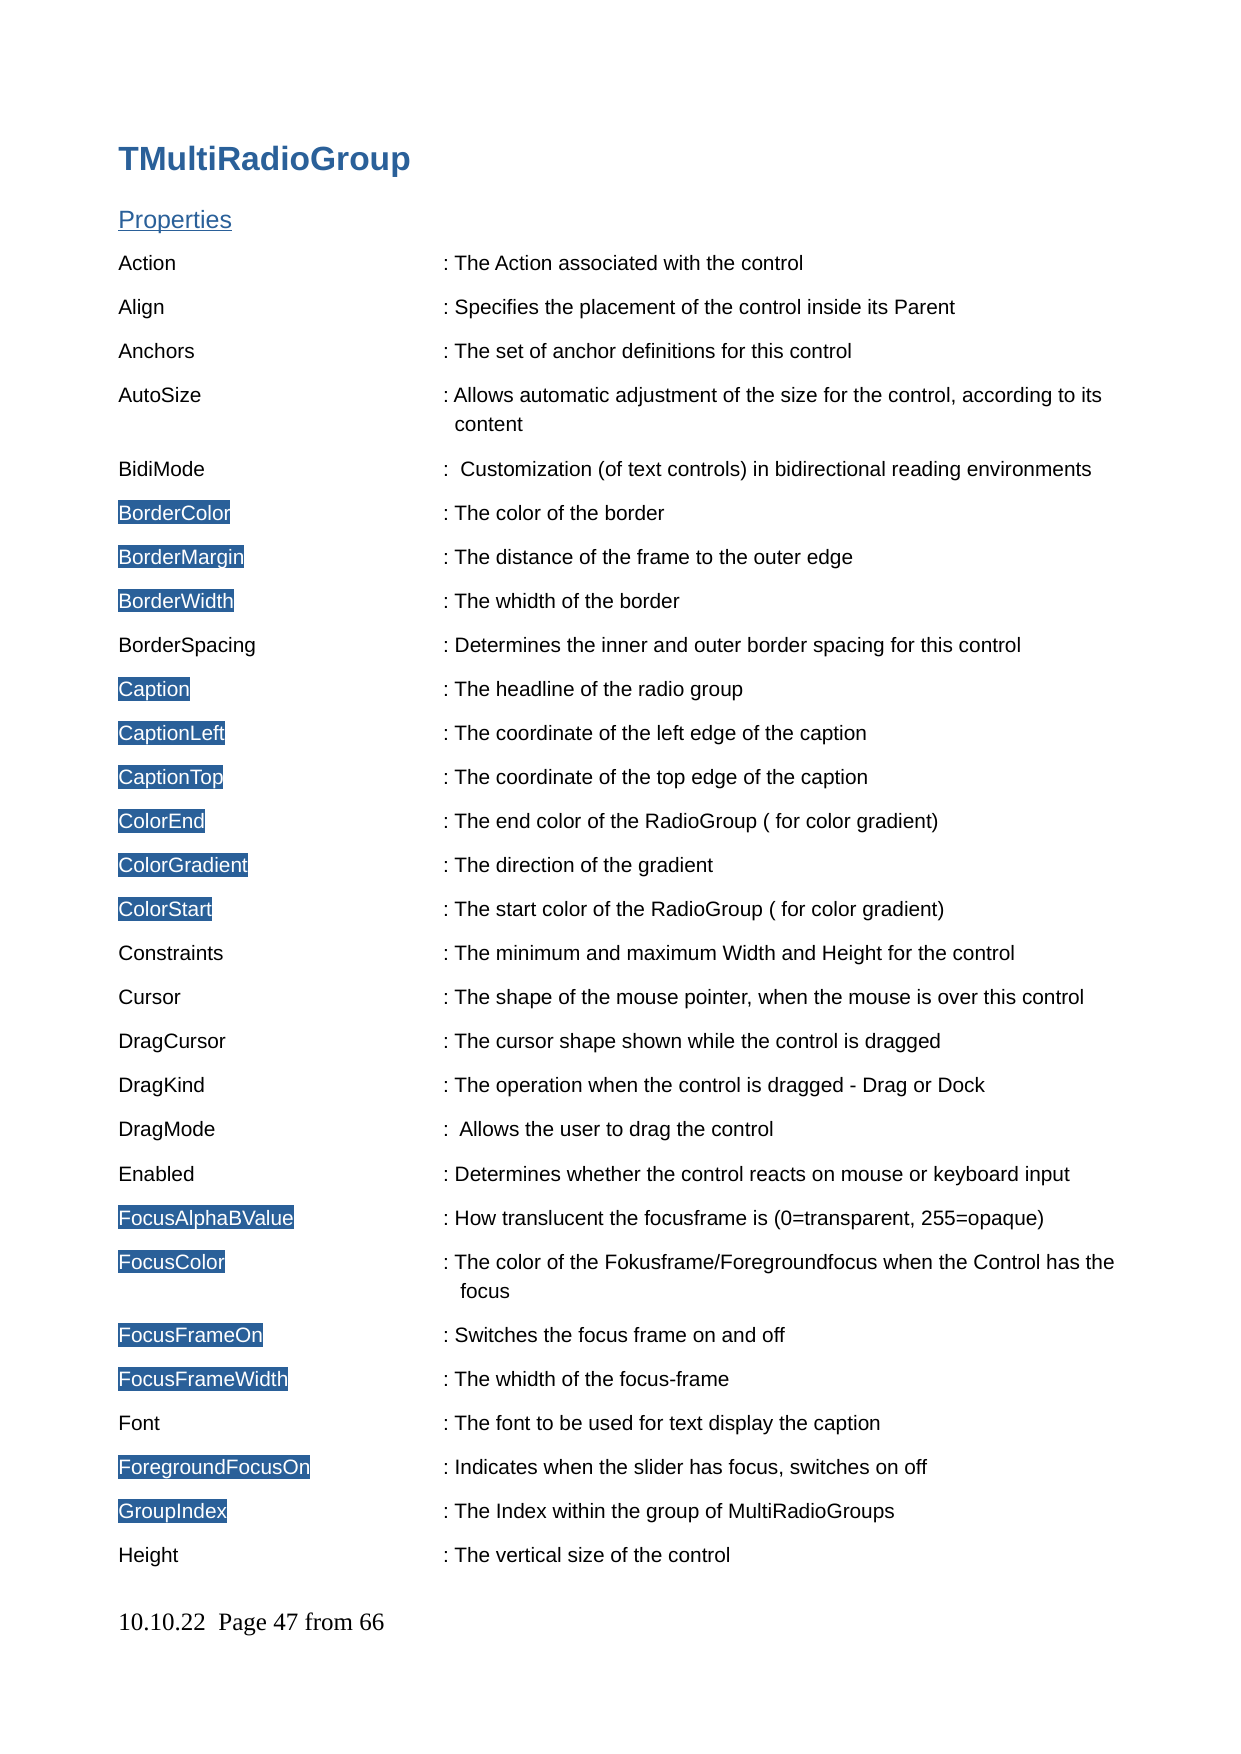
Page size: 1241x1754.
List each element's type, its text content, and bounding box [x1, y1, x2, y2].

text Height : The vertical size of the control [118, 1539, 1122, 1569]
text Enabled : Determines whether the control reacts on mouse or keyboard input [118, 1157, 1122, 1187]
text ColorStart : The start color of the RadioGroup ( for color gradient) [118, 893, 1122, 922]
text FocusColor : The color of the Fokusframe/Foregroundfocus when the Control has the focus [118, 1246, 1122, 1304]
text Cursor : The shape of the mouse pointer, when the mouse is over this control [118, 981, 1122, 1011]
subtitle TMultiRadioGroup [118, 139, 1122, 178]
text GroupIndex : The Index within the group of MultiRadioGroups [118, 1495, 1122, 1525]
text FocusFrameOn : Switches the focus frame on and off [118, 1319, 1122, 1348]
text BorderSpacing : Determines the inner and outer border spacing for this control [118, 629, 1122, 658]
text Font : The font to be used for text display the caption [118, 1407, 1122, 1437]
text BorderWidth : The whidth of the border [118, 584, 1122, 614]
text BidiMode : Customization (of text controls) in bidirectional reading environments [118, 452, 1122, 482]
text ForegroundFocusOn : Indicates when the slider has focus, switches on off [118, 1451, 1122, 1481]
text AutoSize : Allows automatic adjustment of the size for the control, according to its content [118, 379, 1122, 438]
text DragKind : The operation when the control is dragged - Drag or Dock [118, 1069, 1122, 1099]
subtitle Properties [118, 205, 1122, 234]
text Caption : The headline of the radio group [118, 673, 1122, 702]
text Anchors : The set of anchor definitions for this control [118, 335, 1122, 364]
text CaptionLeft : The coordinate of the left edge of the caption [118, 717, 1122, 746]
text ColorEnd : The end color of the RadioGroup ( for color gradient) [118, 805, 1122, 834]
text FocusFrameWidth : The whidth of the focus-frame [118, 1363, 1122, 1393]
text Constraints : The minimum and maximum Width and Height for the control [118, 937, 1122, 967]
text Action : The Action associated with the control [118, 247, 1122, 276]
text BorderColor : The color of the border [118, 496, 1122, 526]
text BorderMargin : The distance of the frame to the outer edge [118, 541, 1122, 570]
text DragMode : Allows the user to drag the control [118, 1113, 1122, 1143]
text DragCursor : The cursor shape shown while the control is dragged [118, 1025, 1122, 1055]
text Align : Specifies the placement of the control inside its Parent [118, 291, 1122, 320]
text FocusAlphaBValue : How translucent the focusframe is (0=transparent, 255=opaque) [118, 1201, 1122, 1231]
text CaptionTop : The coordinate of the top edge of the caption [118, 761, 1122, 790]
text ColorGradient : The direction of the gradient [118, 849, 1122, 878]
